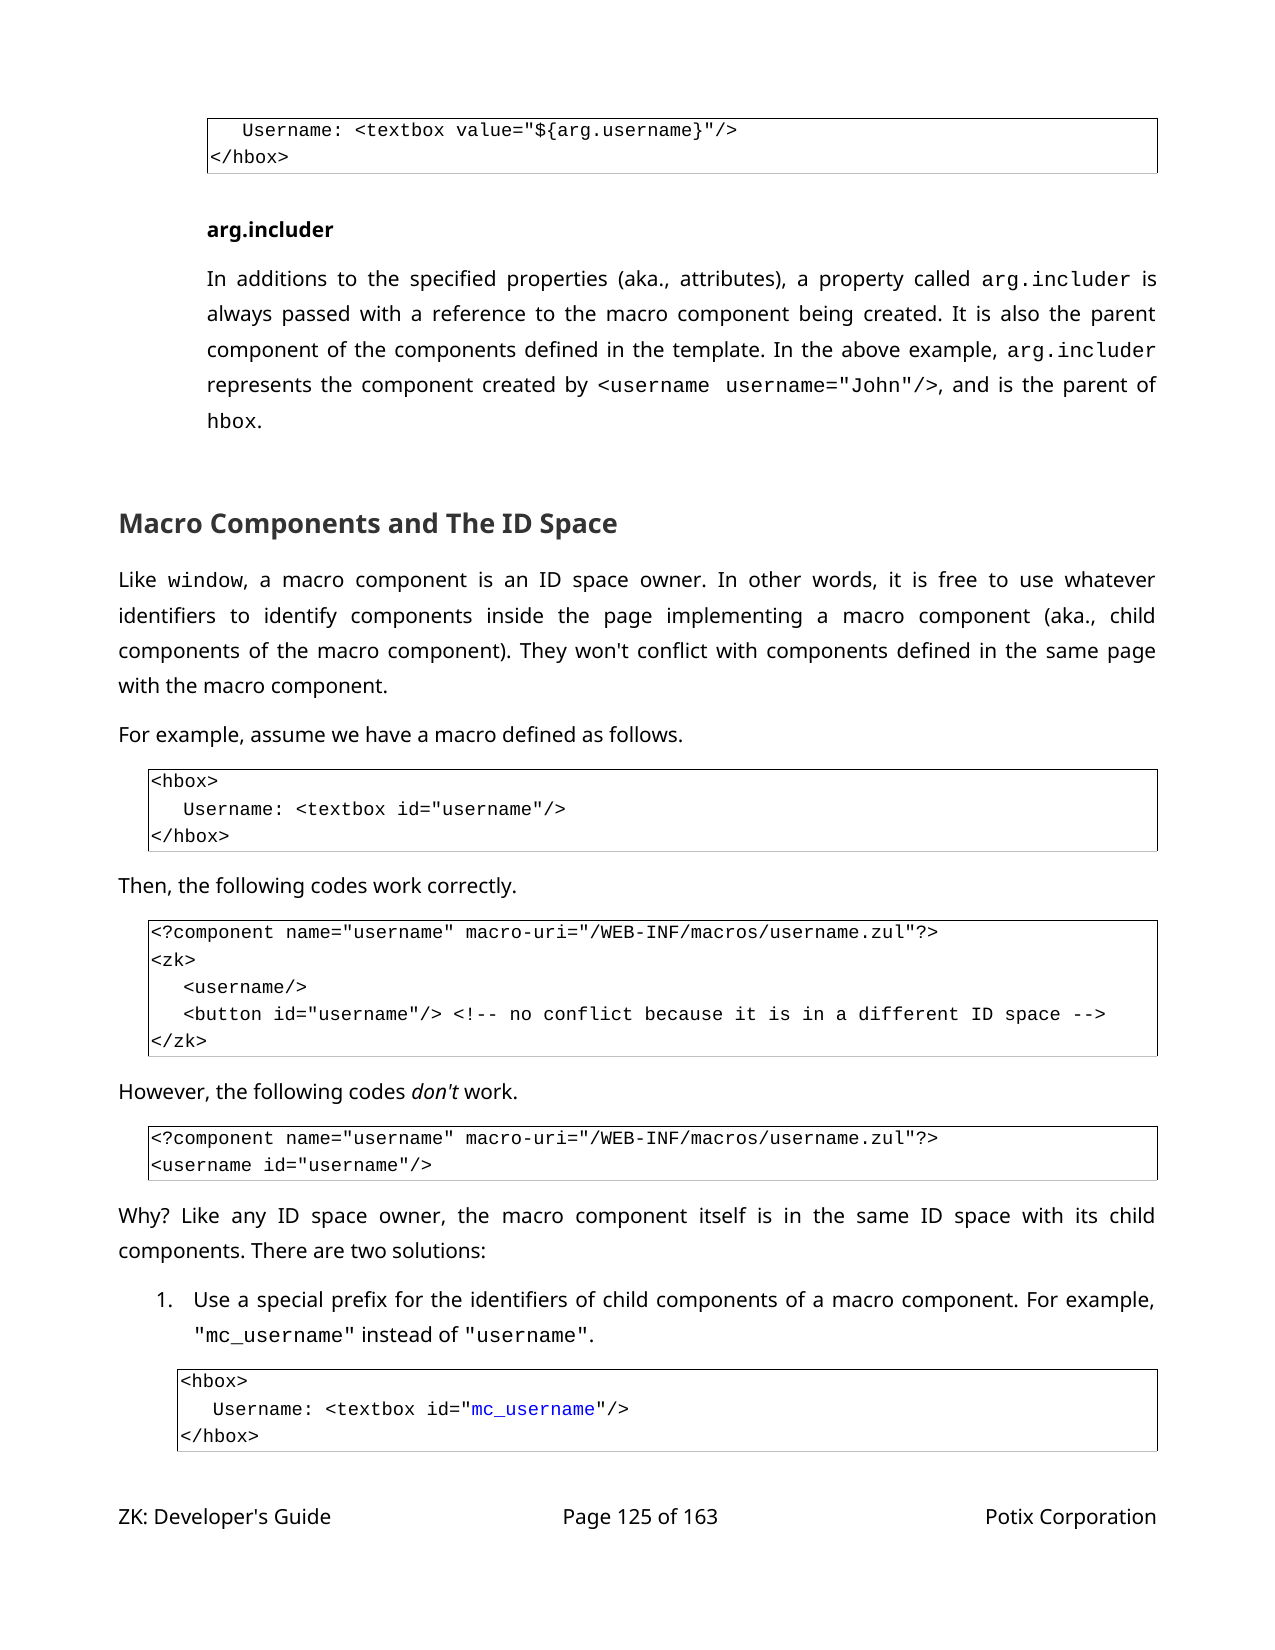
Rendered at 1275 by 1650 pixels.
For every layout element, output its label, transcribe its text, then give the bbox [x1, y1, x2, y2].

text <username/> [149, 975, 1157, 999]
text <hbox> [178, 1370, 1157, 1394]
text </zk> [149, 1029, 1157, 1056]
text However, the following codes don't work. [118, 1077, 1157, 1105]
text </hbox> [149, 823, 1157, 851]
text Like window, a macro component is an ID space owner. In other words, it is free to use whatever identifiers to identify components inside the page implementing a macro component (aka., child components of the macro component). They won't conflict with components defined in the same page with the macro component. [118, 566, 1157, 700]
subtitle Macro Components and The ID Space [118, 505, 1157, 542]
text Why? Like any ID space owner, the macro component itself is in the same ID space with its child components. There are two solutions: [118, 1201, 1157, 1264]
text <button id="username"/> <!-- no conflict because it is in a different ID space --> [149, 1002, 1157, 1026]
text Username: <textbox value="${arg.username}"/> [208, 119, 1157, 142]
text For example, assume we have a macro defined as follows. [118, 720, 1157, 748]
text <?component name="username" macro-uri="/WEB-INF/macros/username.zul"?> [149, 1127, 1157, 1150]
text Username: <textbox id="username"/> [149, 796, 1157, 821]
text <hbox> [149, 770, 1157, 793]
text <username id="username"/> [149, 1153, 1157, 1180]
text Then, the following codes work correctly. [118, 871, 1157, 900]
text </hbox> [178, 1424, 1157, 1451]
text </hbox> [208, 145, 1157, 173]
text Username: <textbox id="mc_username"/> [178, 1397, 1157, 1421]
text <?component name="username" macro-uri="/WEB-INF/macros/username.zul"?> [149, 921, 1157, 944]
subtitle arg.includer [207, 215, 1157, 243]
text In additions to the specified properties (aka., attributes), a property called arg.includer is always passed with a reference to the macro component being created. It is also the parent component of the components defined in the template. In the above example, arg.includer represents the component created by <username username="John"/>, and is the parent of hbox. [207, 264, 1157, 434]
text <zk> [149, 947, 1157, 972]
list Use a special prefix for the identifiers of child components of a macro component. For example, "mc_username" instead of "username". [156, 1285, 1157, 1349]
